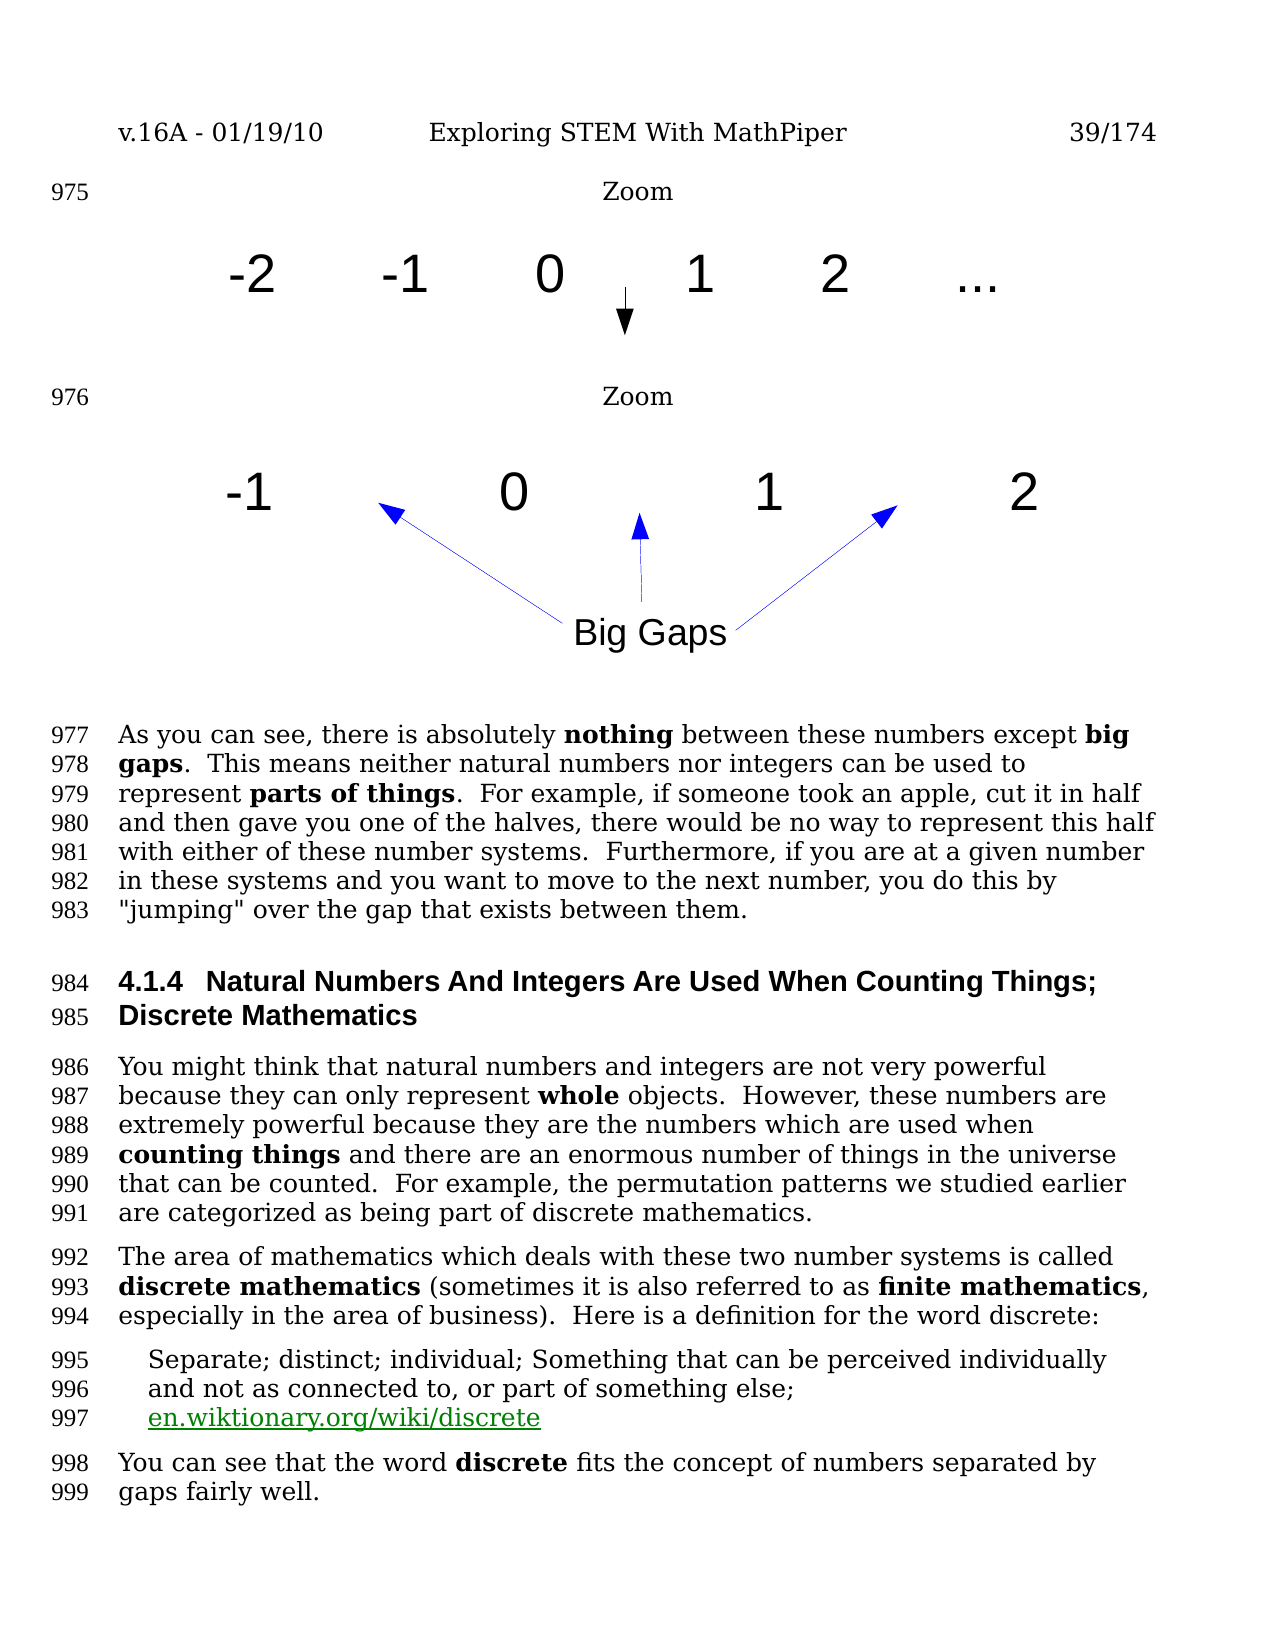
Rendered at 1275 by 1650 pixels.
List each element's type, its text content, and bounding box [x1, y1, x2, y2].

text Zoom [118, 382, 1157, 411]
text You can see that the word discrete fits the concept of numbers separated by gaps fairly well. [118, 1448, 1157, 1506]
text As you can see, there is absolutely nothing between these numbers except big gaps. This means neither natural numbers nor integers can be used to represent parts of things. For example, if someone took an apple, cut it in half and then gave you one of the halves, there would be no way to represent this half with either of these number systems. Furthermore, if you are at a given number in these systems and you want to move to the next number, you do this by "jumping" over the gap that exists between them. [118, 720, 1157, 925]
text You might think that natural numbers and integers are not very powerful because they can only represent whole objects. However, these numbers are extremely powerful because they are the numbers which are used when counting things and there are an enormous number of things in the universe that can be counted. For example, the permutation patterns we studied earlier are categorized as being part of discrete mathematics. [118, 1052, 1157, 1227]
text Zoom [118, 177, 1157, 206]
text The area of mathematics which deals with these two number systems is called discrete mathematics (sometimes it is also referred to as finite mathematics, especially in the area of business). Here is a definition for the word discrete: [118, 1242, 1157, 1330]
text Separate; distinct; individual; Something that can be perceived individually and not as connected to, or part of something else; en.wiktionary.org/wiki/discrete [148, 1345, 1157, 1433]
subtitle Natural Numbers And Integers Are Used When Counting Things; Discrete Mathematics [118, 964, 1157, 1031]
